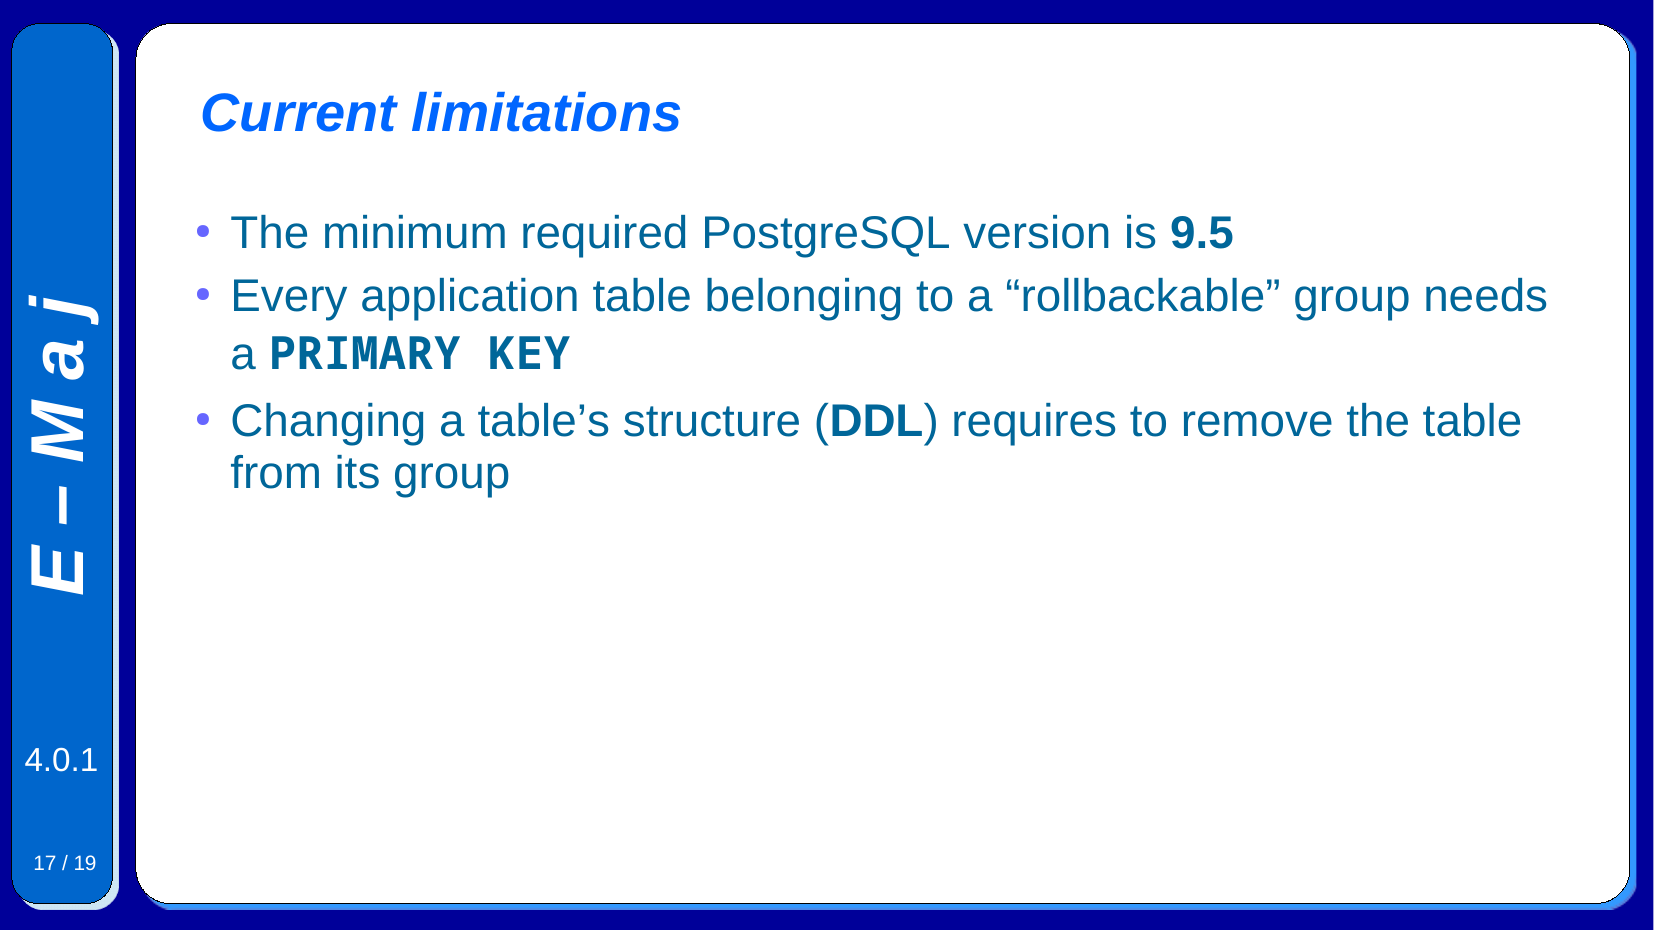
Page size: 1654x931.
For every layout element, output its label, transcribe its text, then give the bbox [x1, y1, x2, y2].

list The minimum required PostgreSQL version is 9.5 Every application table belonging to a “rollbackable” group needs a PRIMARY KEY Changing a table’s structure (DDL) requires to remove the table from its group [177, 206, 1587, 827]
title Current limitations [200, 34, 1575, 191]
